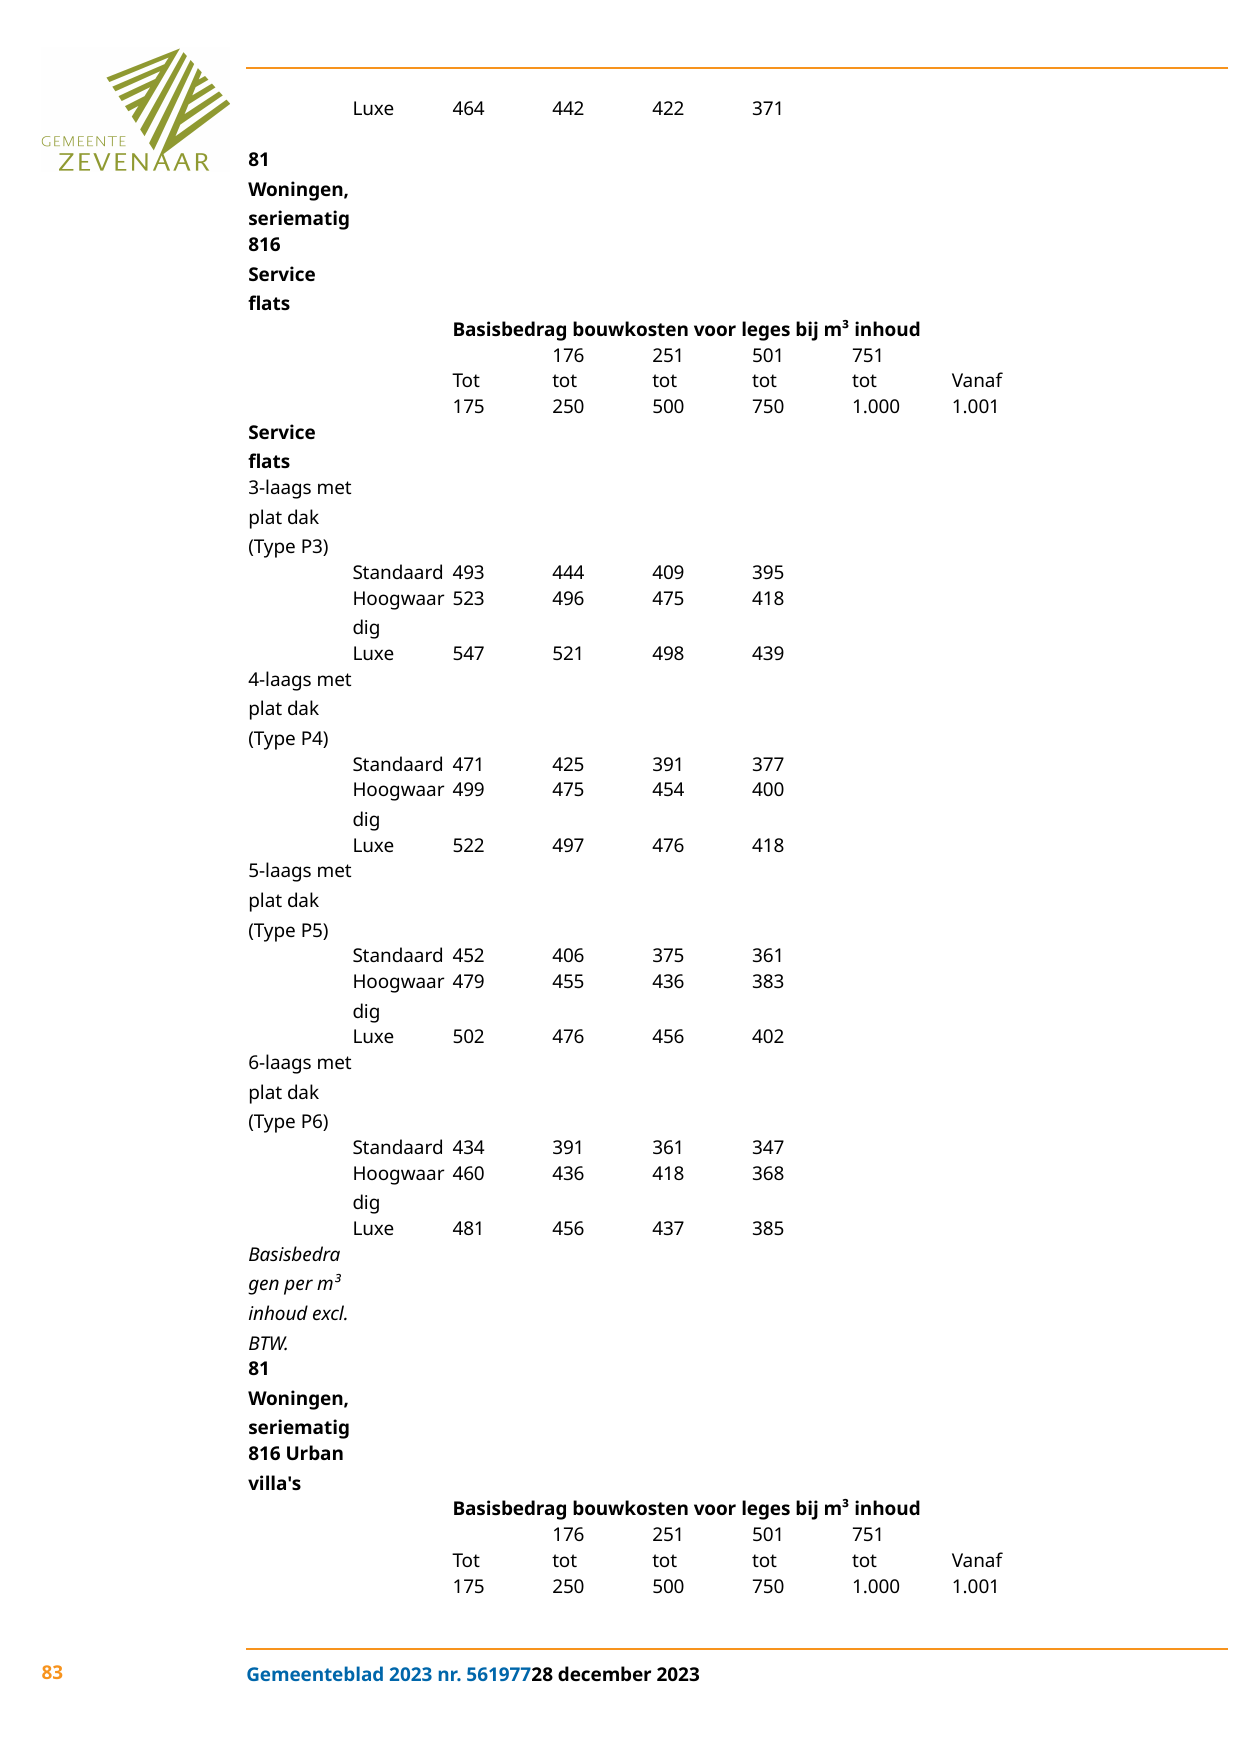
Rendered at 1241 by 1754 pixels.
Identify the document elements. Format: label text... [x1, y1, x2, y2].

table_cell 439 [752, 640, 852, 666]
table_cell [852, 858, 952, 942]
table_cell Tot [452, 368, 552, 393]
table_cell [248, 832, 352, 858]
table_cell 400 [752, 777, 852, 832]
table_cell [752, 231, 852, 316]
table_cell 251 [652, 1521, 752, 1547]
table_cell Vanaf [952, 1547, 1052, 1573]
table_cell 456 [652, 1024, 752, 1049]
table_cell 471 [452, 751, 552, 777]
table_cell 391 [652, 751, 752, 777]
table_cell 409 [652, 559, 752, 585]
table_cell [352, 474, 452, 559]
table_cell [452, 666, 552, 751]
table_cell 522 [452, 832, 552, 858]
table_cell 476 [652, 832, 752, 858]
table_cell [952, 751, 1052, 777]
table_cell [248, 393, 352, 419]
table_cell 395 [752, 559, 852, 585]
table_cell 436 [552, 1160, 652, 1215]
table_cell [248, 95, 352, 121]
table_cell Hoogwaardig [352, 968, 452, 1023]
table_cell [652, 121, 752, 146]
table_cell [852, 640, 952, 666]
table_cell [352, 1355, 452, 1440]
table_cell 501 [752, 342, 852, 367]
table_cell [852, 146, 952, 231]
table_cell [552, 1355, 652, 1440]
table_cell 501 [752, 1521, 852, 1547]
table_cell [552, 419, 652, 474]
table_cell [552, 231, 652, 316]
table_cell [552, 858, 652, 942]
table_cell Luxe [352, 640, 452, 666]
table_cell [852, 1241, 952, 1355]
table_cell [452, 1521, 552, 1547]
table_cell 422 [652, 95, 752, 121]
table_cell [652, 146, 752, 231]
table_cell [852, 95, 952, 121]
table_cell [552, 666, 652, 751]
table_cell Basisbedrag bouwkosten voor leges bij m³ inhoud [452, 1496, 952, 1521]
table_cell [452, 342, 552, 367]
table_cell [852, 1134, 952, 1160]
table_cell 521 [552, 640, 652, 666]
table_cell [248, 1547, 352, 1573]
table_cell [452, 1355, 552, 1440]
table_cell [452, 1049, 552, 1134]
table_cell [352, 1573, 452, 1598]
table_cell 481 [452, 1215, 552, 1241]
table_cell 455 [552, 968, 652, 1023]
table_cell [352, 231, 452, 316]
table_cell 383 [752, 968, 852, 1023]
table_cell [852, 751, 952, 777]
table_cell [852, 777, 952, 832]
table_cell [852, 559, 952, 585]
table_cell [852, 1215, 952, 1241]
table_cell 1.000 [852, 393, 952, 419]
table_cell [452, 858, 552, 942]
table_cell Tot [452, 1547, 552, 1573]
table_cell Hoogwaardig [352, 585, 452, 640]
table_cell 391 [552, 1134, 652, 1160]
table_cell 456 [552, 1215, 652, 1241]
table_cell [652, 419, 752, 474]
table_cell [852, 1355, 952, 1440]
table_cell 406 [552, 943, 652, 968]
table_cell 479 [452, 968, 552, 1023]
table_cell 377 [752, 751, 852, 777]
table_cell 500 [652, 393, 752, 419]
table_cell 250 [552, 393, 652, 419]
table_cell 418 [652, 1160, 752, 1215]
table_cell [552, 1440, 652, 1496]
table_cell 5-laags met plat dak (Type P5) [248, 858, 352, 942]
table_cell [248, 121, 352, 146]
table_cell [352, 419, 452, 474]
table_cell [248, 1215, 352, 1241]
table_cell 751 [852, 1521, 952, 1547]
table_cell [952, 1215, 1052, 1241]
table_cell [652, 474, 752, 559]
table_cell 251 [652, 342, 752, 367]
table_cell [852, 943, 952, 968]
table_cell [352, 146, 452, 231]
table_cell [352, 666, 452, 751]
table_cell [852, 121, 952, 146]
table_cell 434 [452, 1134, 552, 1160]
table_cell 175 [452, 1573, 552, 1598]
table_cell 361 [652, 1134, 752, 1160]
table_cell [852, 474, 952, 559]
table_cell [248, 368, 352, 393]
table_cell 385 [752, 1215, 852, 1241]
table_cell [352, 393, 452, 419]
table_cell [752, 474, 852, 559]
table_cell [352, 1547, 452, 1573]
table_cell [752, 419, 852, 474]
table_cell 1.001 [952, 393, 1052, 419]
table_cell 452 [452, 943, 552, 968]
table_cell [452, 121, 552, 146]
table_cell [352, 121, 452, 146]
table_cell [248, 1521, 352, 1547]
table_cell [248, 640, 352, 666]
table_cell [952, 1496, 1052, 1521]
table_cell [452, 1440, 552, 1496]
table_cell 425 [552, 751, 652, 777]
table_cell [852, 1024, 952, 1049]
table_cell 476 [552, 1024, 652, 1049]
table_cell 816 Service flats [248, 231, 352, 316]
table_cell Hoogwaardig [352, 1160, 452, 1215]
table_cell tot [652, 368, 752, 393]
table_cell 475 [552, 777, 652, 832]
table_cell [452, 474, 552, 559]
table_cell [552, 121, 652, 146]
table_cell 418 [752, 832, 852, 858]
table_cell Standaard [352, 1134, 452, 1160]
table_cell [752, 121, 852, 146]
table_cell [852, 1160, 952, 1215]
table_cell [352, 368, 452, 393]
table_cell 81 Woningen, seriematig [248, 1355, 352, 1440]
table_cell [852, 1049, 952, 1134]
table_cell 498 [652, 640, 752, 666]
table_cell [952, 777, 1052, 832]
table_cell [752, 1440, 852, 1496]
table_cell [552, 1049, 652, 1134]
table_cell [352, 1241, 452, 1355]
table_cell 750 [752, 393, 852, 419]
table_cell Basisbedrag bouwkosten voor leges bij m³ inhoud [452, 316, 952, 342]
table_cell [352, 1521, 452, 1547]
table_cell [352, 1440, 452, 1496]
table_cell [952, 316, 1052, 342]
table_cell [952, 1160, 1052, 1215]
table_cell [352, 1049, 452, 1134]
table_cell 1.001 [952, 1573, 1052, 1598]
table_cell 175 [452, 393, 552, 419]
table_cell [248, 342, 352, 367]
table_cell [552, 474, 652, 559]
table_cell 6-laags met plat dak (Type P6) [248, 1049, 352, 1134]
table_cell [248, 943, 352, 968]
table_cell tot [552, 1547, 652, 1573]
table_cell 547 [452, 640, 552, 666]
table_cell [552, 1241, 652, 1355]
table_cell 347 [752, 1134, 852, 1160]
table_cell 1.000 [852, 1573, 952, 1598]
table_cell [752, 858, 852, 942]
table_cell [248, 751, 352, 777]
table_cell [952, 1024, 1052, 1049]
table_cell 368 [752, 1160, 852, 1215]
table_cell 437 [652, 1215, 752, 1241]
table_cell [452, 419, 552, 474]
table_cell 402 [752, 1024, 852, 1049]
table_cell [952, 342, 1052, 367]
table_cell [248, 585, 352, 640]
table_cell [452, 231, 552, 316]
table_cell 436 [652, 968, 752, 1023]
table_cell [752, 1355, 852, 1440]
table_cell 493 [452, 559, 552, 585]
table_cell 3-laags met plat dak (Type P3) [248, 474, 352, 559]
table_cell [952, 95, 1052, 121]
table_cell [248, 559, 352, 585]
table_cell Luxe [352, 1215, 452, 1241]
table_cell 375 [652, 943, 752, 968]
table_cell [248, 777, 352, 832]
table_cell [652, 231, 752, 316]
table_cell 444 [552, 559, 652, 585]
table_cell Standaard [352, 943, 452, 968]
table_cell 523 [452, 585, 552, 640]
table_cell [352, 342, 452, 367]
table_cell [852, 585, 952, 640]
table_cell [852, 231, 952, 316]
table_cell [452, 1241, 552, 1355]
table_cell [852, 832, 952, 858]
table_cell tot [852, 368, 952, 393]
table_cell [852, 1440, 952, 1496]
table_cell [752, 1241, 852, 1355]
table_cell Basisbedragen per m³ inhoud excl. BTW. [248, 1241, 352, 1355]
table_cell [652, 1241, 752, 1355]
table_cell Service flats [248, 419, 352, 474]
picture [41, 47, 231, 172]
table_cell [952, 832, 1052, 858]
table_cell [752, 666, 852, 751]
table_cell 4-laags met plat dak (Type P4) [248, 666, 352, 751]
table_cell 500 [652, 1573, 752, 1598]
table_cell [652, 1355, 752, 1440]
table_cell 250 [552, 1573, 652, 1598]
table_cell tot [652, 1547, 752, 1573]
table_cell 81 Woningen, seriematig [248, 146, 352, 231]
table_cell 816 Urban villa's [248, 1440, 352, 1496]
table_cell [552, 146, 652, 231]
table_cell [248, 1134, 352, 1160]
table_cell Luxe [352, 832, 452, 858]
table_cell [952, 121, 1052, 146]
table_cell 418 [752, 585, 852, 640]
table_cell [952, 943, 1052, 968]
table_cell 475 [652, 585, 752, 640]
table_cell [952, 559, 1052, 585]
table_cell [852, 666, 952, 751]
table_cell [352, 858, 452, 942]
table_cell [248, 1024, 352, 1049]
table_cell 460 [452, 1160, 552, 1215]
table_cell [248, 316, 352, 342]
table_cell [952, 1134, 1052, 1160]
table_cell [452, 146, 552, 231]
table_cell Hoogwaardig [352, 777, 452, 832]
table_cell [852, 419, 952, 474]
table_cell 751 [852, 342, 952, 367]
table_cell [248, 1160, 352, 1215]
table_cell [652, 858, 752, 942]
table_cell [752, 146, 852, 231]
table_cell Standaard [352, 751, 452, 777]
table_cell tot [752, 368, 852, 393]
table_cell [652, 666, 752, 751]
table_cell [352, 316, 452, 342]
table_cell [852, 968, 952, 1023]
table_cell 499 [452, 777, 552, 832]
table_cell 750 [752, 1573, 852, 1598]
table_cell Luxe [352, 1024, 452, 1049]
table_cell [952, 640, 1052, 666]
table_cell 496 [552, 585, 652, 640]
table_cell Vanaf [952, 368, 1052, 393]
table_cell [952, 585, 1052, 640]
table_cell 361 [752, 943, 852, 968]
table_cell 371 [752, 95, 852, 121]
table_cell 497 [552, 832, 652, 858]
table_cell [952, 968, 1052, 1023]
table_cell [352, 1496, 452, 1521]
table_cell tot [552, 368, 652, 393]
table_cell Standaard [352, 559, 452, 585]
table_cell [652, 1049, 752, 1134]
table_cell [752, 1049, 852, 1134]
table_cell 502 [452, 1024, 552, 1049]
table_cell [248, 1573, 352, 1598]
table_cell [952, 1521, 1052, 1547]
table_cell 454 [652, 777, 752, 832]
table_cell 442 [552, 95, 652, 121]
table_cell 464 [452, 95, 552, 121]
table_cell tot [852, 1547, 952, 1573]
table_cell [248, 1496, 352, 1521]
table_cell [652, 1440, 752, 1496]
table_cell 176 [552, 342, 652, 367]
table_cell 176 [552, 1521, 652, 1547]
table_cell tot [752, 1547, 852, 1573]
table_cell [248, 968, 352, 1023]
table_cell Luxe [352, 95, 452, 121]
